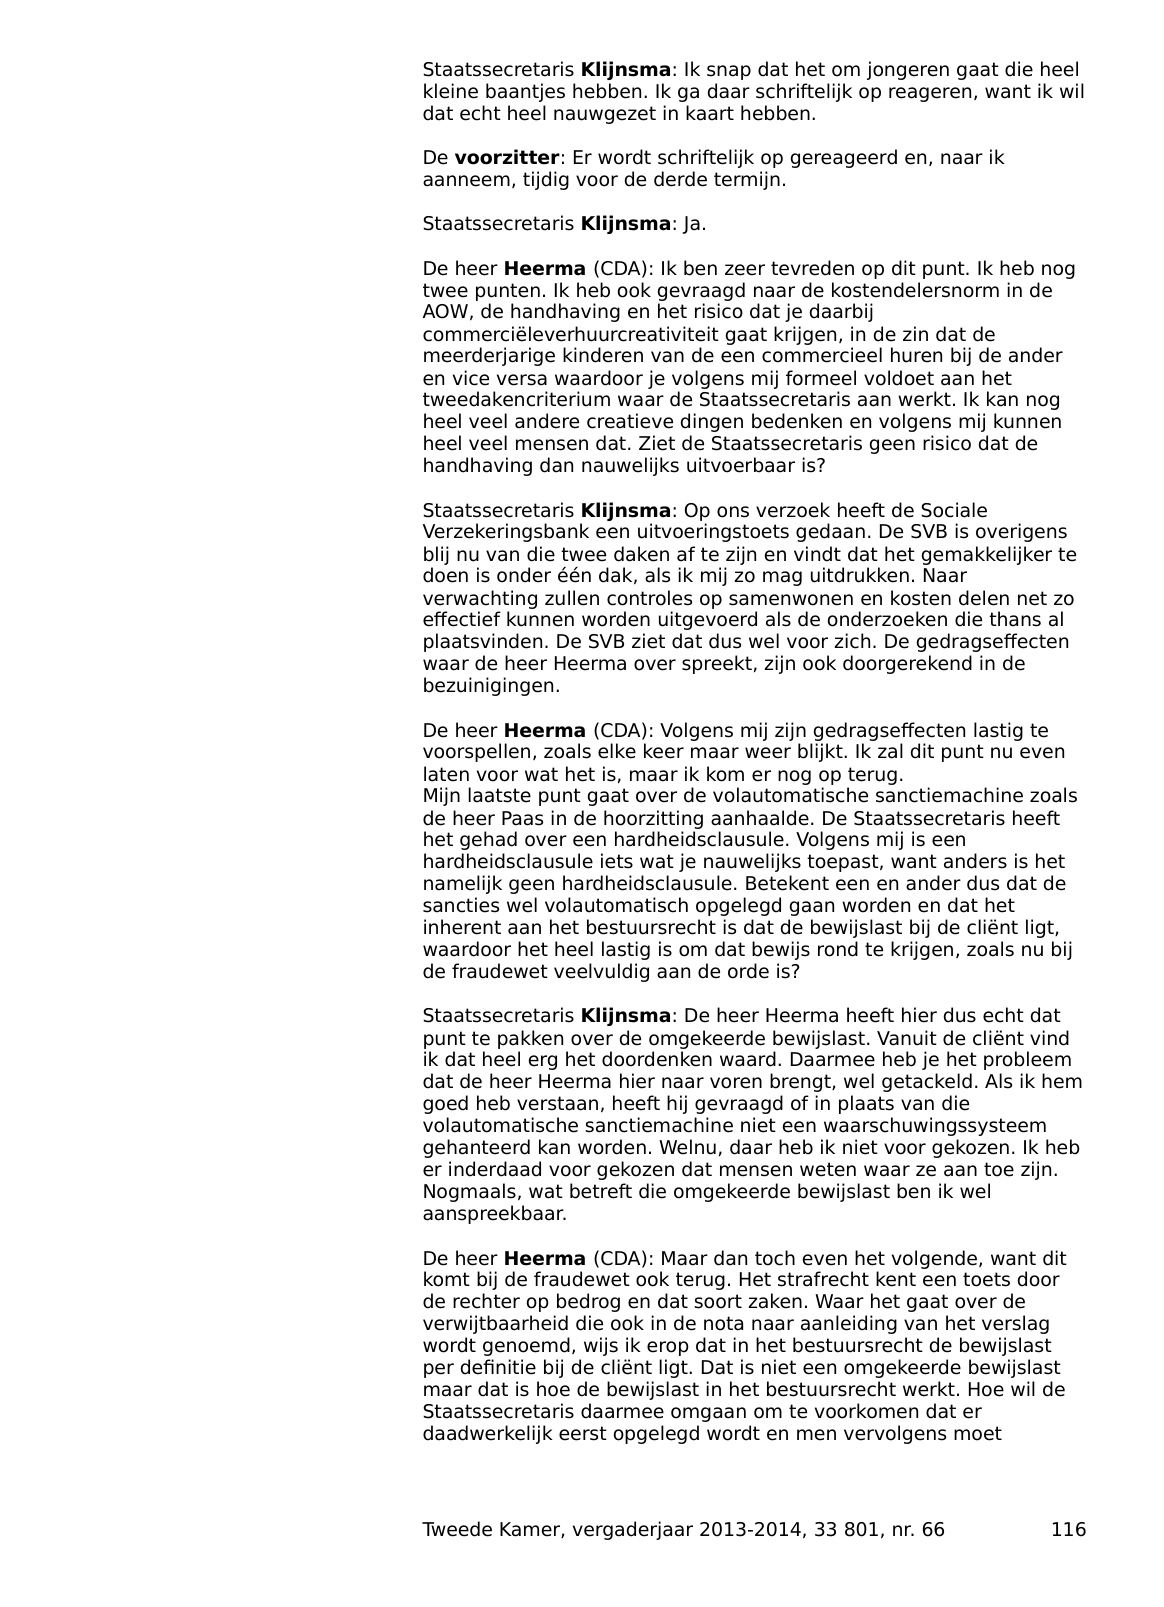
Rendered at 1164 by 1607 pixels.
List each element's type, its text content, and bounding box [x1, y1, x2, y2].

text De heer Heerma (CDA): Volgens mij zijn gedragseffecten lastig te voorspellen, zoals elke keer maar weer blijkt. Ik zal dit punt nu even laten voor wat het is, maar ik kom er nog op terug. [422, 719, 1087, 785]
text De voorzitter: Er wordt schriftelijk op gereageerd en, naar ik aanneem, tijdig voor de derde termijn. [422, 147, 1087, 191]
text Mijn laatste punt gaat over de volautomatische sanctiemachine zoals de heer Paas in de hoorzitting aanhaalde. De Staatssecretaris heeft het gehad over een hardheidsclausule. Volgens mij is een hardheidsclausule iets wat je nauwelijks toepast, want anders is het namelijk geen hardheidsclausule. Betekent een en ander dus dat de sancties wel volautomatisch opgelegd gaan worden en dat het inherent aan het bestuursrecht is dat de bewijslast bij de cliënt ligt, waardoor het heel lastig is om dat bewijs rond te krijgen, zoals nu bij de fraudewet veelvuldig aan de orde is? [422, 785, 1087, 983]
text Staatssecretaris Klijnsma: Op ons verzoek heeft de Sociale Verzekeringsbank een uitvoeringstoets gedaan. De SVB is overigens blij nu van die twee daken af te zijn en vindt dat het gemakkelijker te doen is onder één dak, als ik mij zo mag uitdrukken. Naar verwachting zullen controles op samenwonen en kosten delen net zo effectief kunnen worden uitgevoerd als de onderzoeken die thans al plaatsvinden. De SVB ziet dat dus wel voor zich. De gedragseffecten waar de heer Heerma over spreekt, zijn ook doorgerekend in de bezuinigingen. [422, 499, 1087, 697]
text Staatssecretaris Klijnsma: Ik snap dat het om jongeren gaat die heel kleine baantjes hebben. Ik ga daar schriftelijk op reageren, want ik wil dat echt heel nauwgezet in kaart hebben. [422, 59, 1087, 125]
text Staatssecretaris Klijnsma: De heer Heerma heeft hier dus echt dat punt te pakken over de omgekeerde bewijslast. Vanuit de cliënt vind ik dat heel erg het doordenken waard. Daarmee heb je het probleem dat de heer Heerma hier naar voren brengt, wel getackeld. Als ik hem goed heb verstaan, heeft hij gevraagd of in plaats van die volautomatische sanctiemachine niet een waarschuwingssysteem gehanteerd kan worden. Welnu, daar heb ik niet voor gekozen. Ik heb er inderdaad voor gekozen dat mensen weten waar ze aan toe zijn. Nogmaals, wat betreft die omgekeerde bewijslast ben ik wel aanspreekbaar. [422, 1005, 1087, 1225]
text Staatssecretaris Klijnsma: Ja. [422, 213, 1087, 235]
text De heer Heerma (CDA): Ik ben zeer tevreden op dit punt. Ik heb nog twee punten. Ik heb ook gevraagd naar de kostendelersnorm in de AOW, de handhaving en het risico dat je daarbij commerciëleverhuurcreativiteit gaat krijgen, in de zin dat de meerderjarige kinderen van de een commercieel huren bij de ander en vice versa waardoor je volgens mij formeel voldoet aan het tweedakencriterium waar de Staatssecretaris aan werkt. Ik kan nog heel veel andere creatieve dingen bedenken en volgens mij kunnen heel veel mensen dat. Ziet de Staatssecretaris geen risico dat de handhaving dan nauwelijks uitvoerbaar is? [422, 257, 1087, 477]
text De heer Heerma (CDA): Maar dan toch even het volgende, want dit komt bij de fraudewet ook terug. Het strafrecht kent een toets door de rechter op bedrog en dat soort zaken. Waar het gaat over de verwijtbaarheid die ook in de nota naar aanleiding van het verslag wordt genoemd, wijs ik erop dat in het bestuursrecht de bewijslast per definitie bij de cliënt ligt. Dat is niet een omgekeerde bewijslast maar dat is hoe de bewijslast in het bestuursrecht werkt. Hoe wil de Staatssecretaris daarmee omgaan om te voorkomen dat er daadwerkelijk eerst opgelegd wordt en men vervolgens moet [422, 1247, 1087, 1445]
